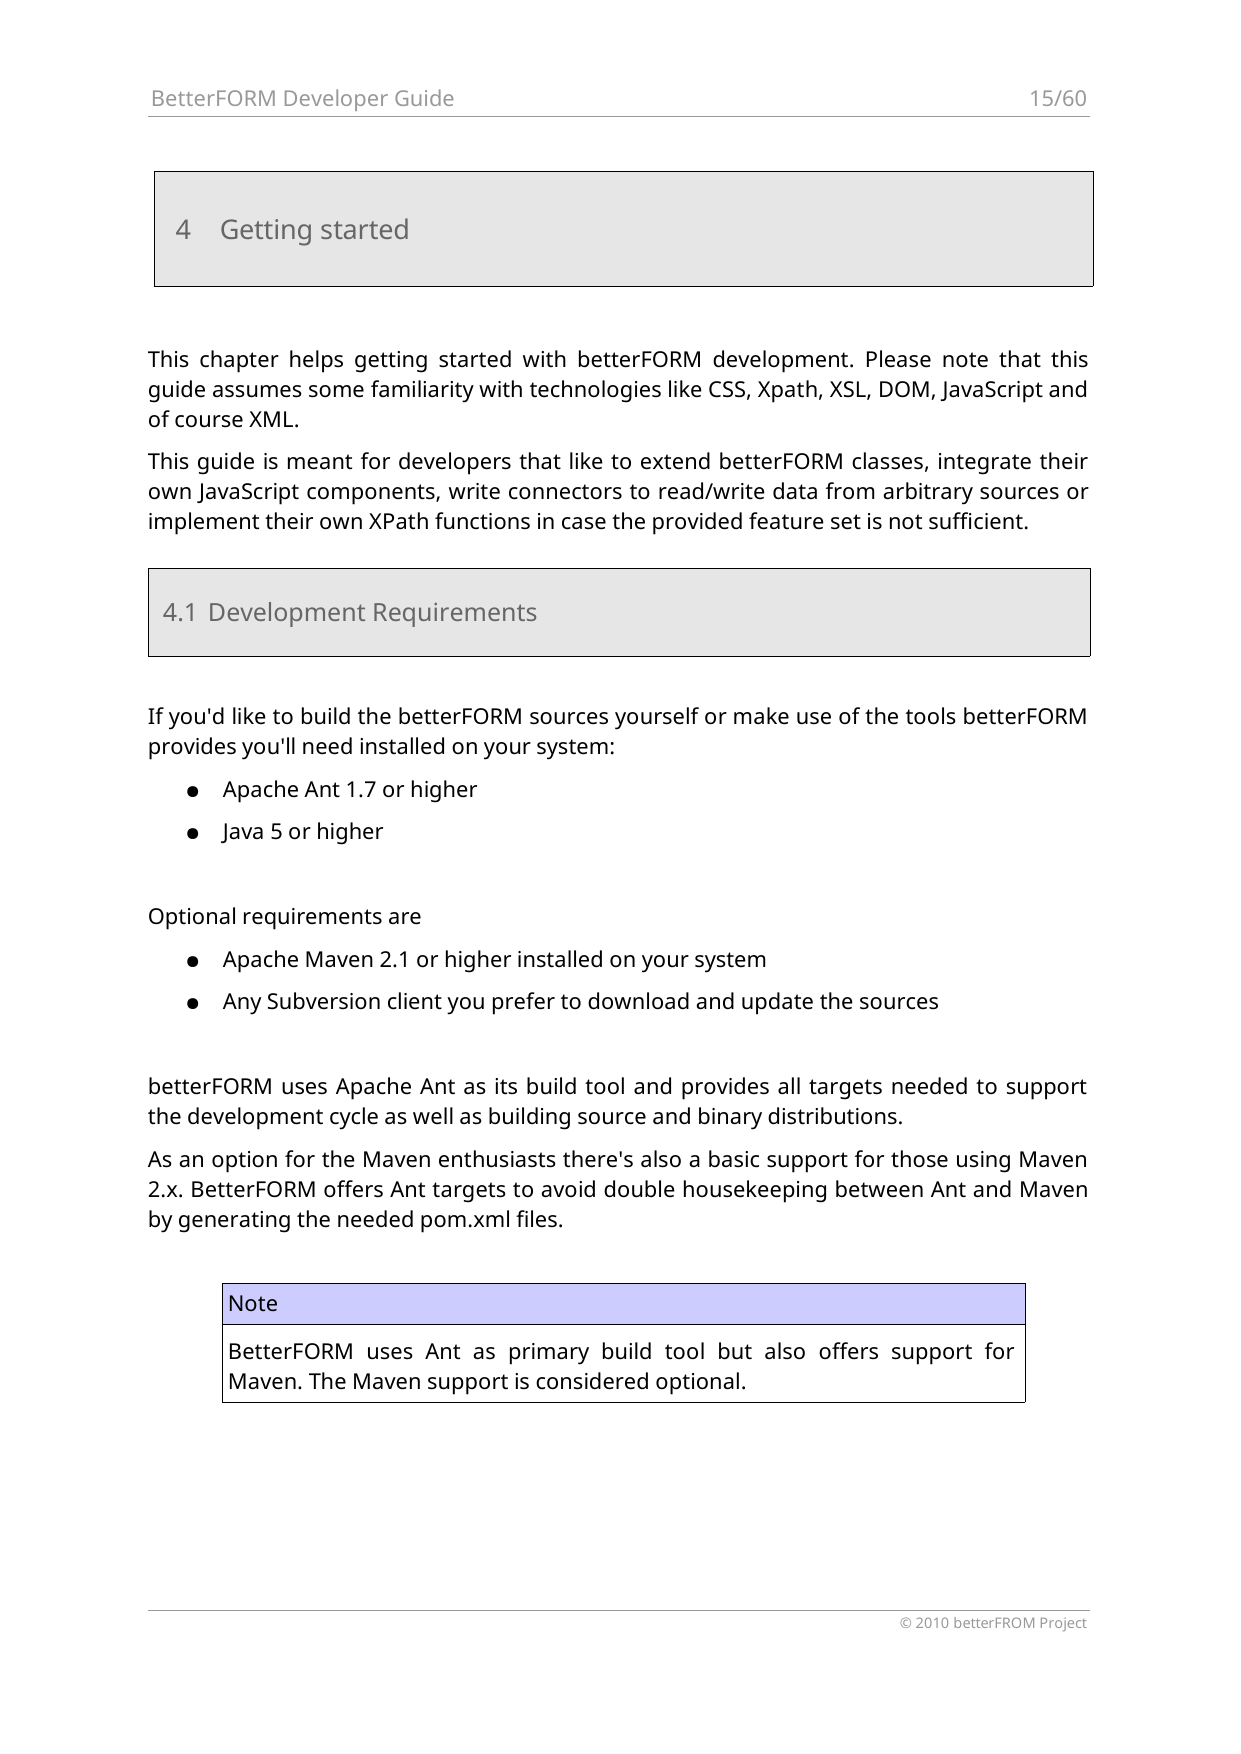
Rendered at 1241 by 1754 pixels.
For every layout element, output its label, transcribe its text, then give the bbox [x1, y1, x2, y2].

list Java 5 or higher [185, 816, 1090, 846]
list Any Subversion client you prefer to download and update the sources [185, 986, 1090, 1016]
table_cell BetterFORM uses Ant as primary build tool but also offers support for Maven. The Maven support is considered optional. [223, 1325, 1025, 1402]
text This guide is meant for developers that like to extend betterFORM classes, integrate their own JavaScript components, write connectors to read/write data from arbitrary sources or implement their own XPath functions in case the provided feature set is not sufficient. [148, 446, 1090, 536]
list Apache Ant 1.7 or higher [185, 774, 1090, 804]
text If you'd like to build the betterFORM sources yourself or make use of the tools betterFORM provides you'll need installed on your system: [148, 701, 1090, 761]
subtitle Development Requirements [149, 569, 1090, 656]
table_header Note [223, 1284, 1025, 1324]
list Apache Maven 2.1 or higher installed on your system [185, 944, 1090, 974]
text This chapter helps getting started with betterFORM development. Please note that this guide assumes some familiarity with technologies like CSS, Xpath, XSL, DOM, JavaScript and of course XML. [148, 344, 1090, 434]
text betterFORM uses Apache Ant as its build tool and provides all targets needed to support the development cycle as well as building source and binary distributions. [148, 1071, 1090, 1131]
subtitle Getting started [155, 172, 1093, 286]
text Optional requirements are [148, 901, 1090, 931]
text As an option for the Maven enthusiasts there's also a basic support for those using Maven 2.x. BetterFORM offers Ant targets to avoid double housekeeping between Ant and Maven by generating the needed pom.xml files. [148, 1144, 1090, 1234]
